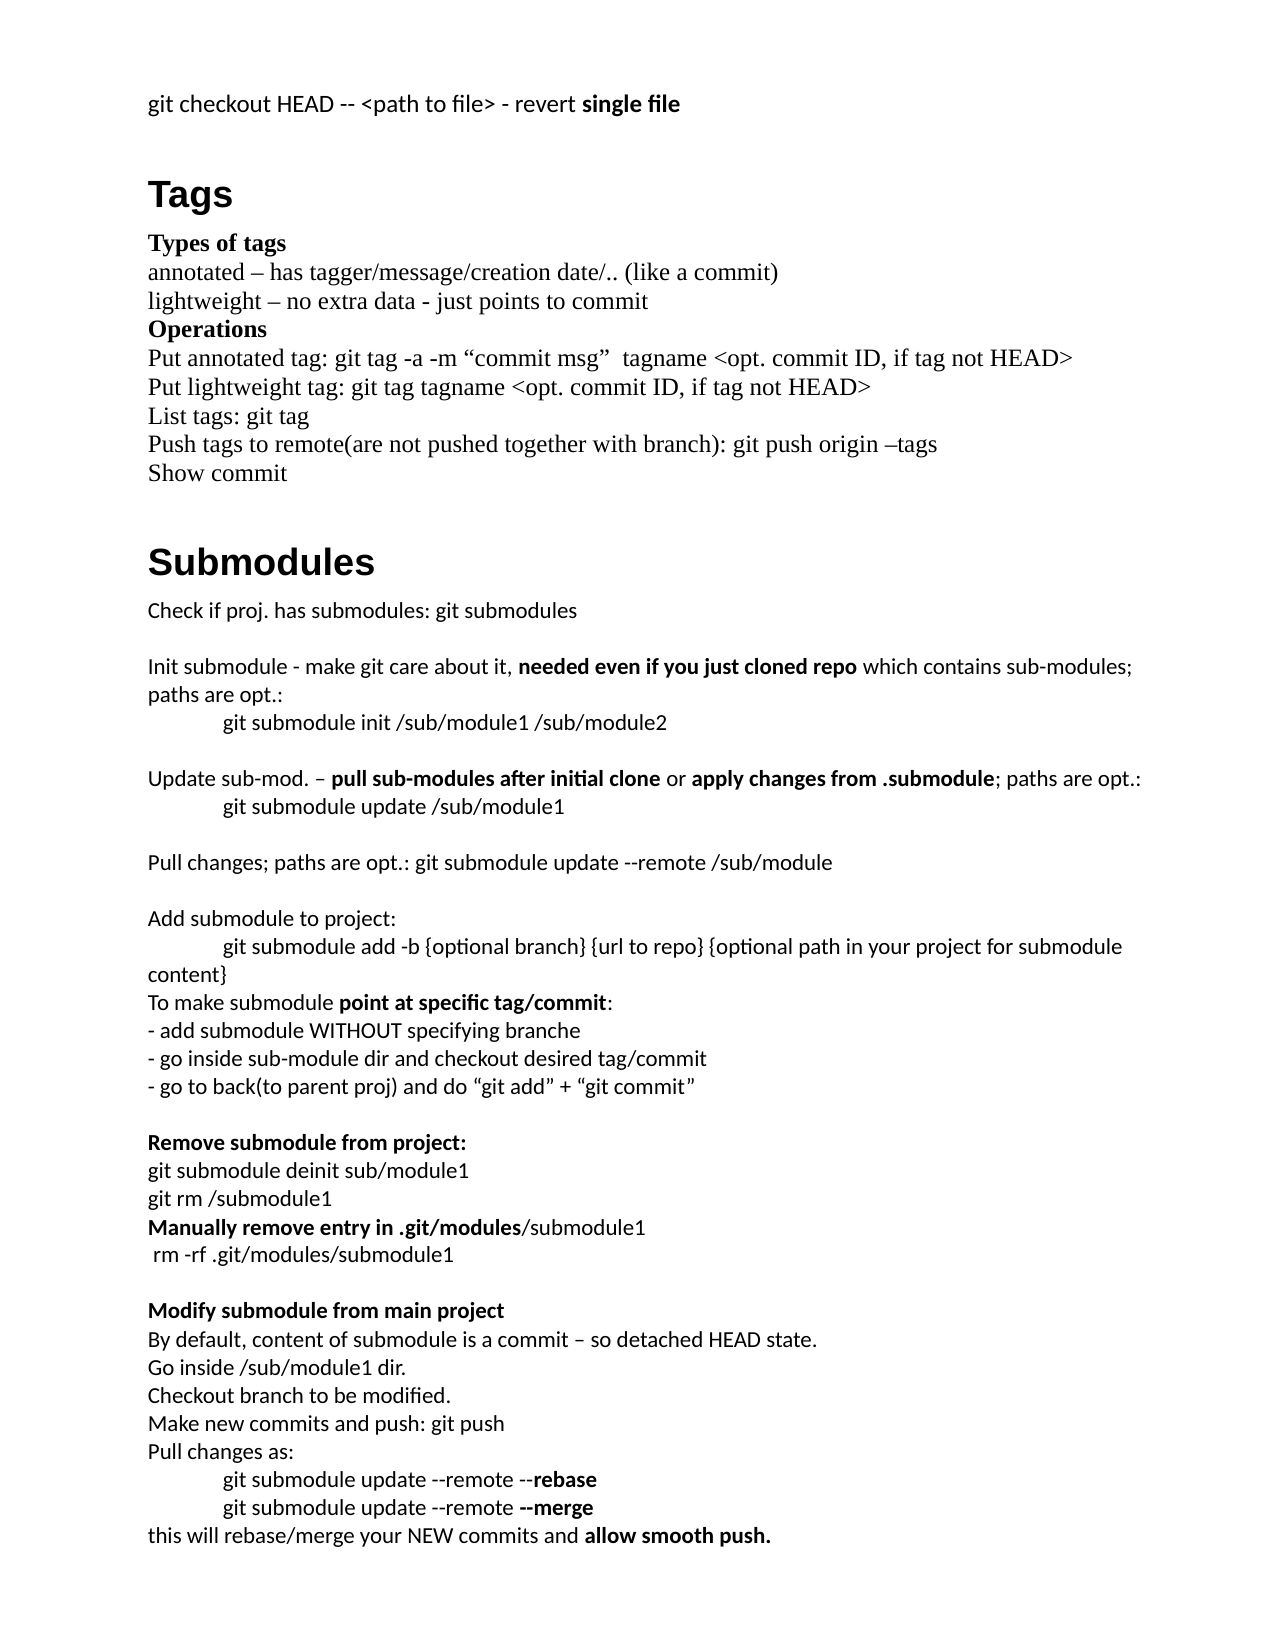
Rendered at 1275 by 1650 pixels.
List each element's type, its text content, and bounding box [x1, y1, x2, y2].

text Checkout branch to be modified. [148, 1381, 1186, 1409]
text Put lightweight tag: git tag tagname <opt. commit ID, if tag not HEAD> [148, 372, 1186, 401]
text git checkout HEAD -- <path to file> - revert single file [148, 88, 1186, 119]
text Make new commits and push: git push [148, 1409, 1186, 1437]
text Operations [148, 314, 1186, 343]
text Show commit [148, 458, 1186, 487]
text By default, content of submodule is a commit – so detached HEAD state. [148, 1325, 1186, 1353]
text git submodule add -b {optional branch} {url to repo} {optional path in your project for submodule content} [148, 932, 1186, 988]
text Update sub-mod. – pull sub-modules after initial clone or apply changes from .submodule; paths are opt.: [148, 764, 1186, 792]
text Remove submodule from project: [148, 1128, 1186, 1157]
text Modify submodule from main project [148, 1297, 1186, 1325]
text rm -rf .git/modules/submodule1 [148, 1241, 1186, 1269]
text Go inside /sub/module1 dir. [148, 1353, 1186, 1381]
text git rm /submodule1 [148, 1184, 1186, 1213]
text Put annotated tag: git tag -a -m “commit msg” tagname <opt. commit ID, if tag not HEAD> [148, 343, 1186, 372]
text annotated – has tagger/message/creation date/.. (like a commit) [148, 257, 1186, 286]
text - add submodule WITHOUT specifying branche [148, 1016, 1186, 1044]
text git submodule deinit sub/module1 [148, 1157, 1186, 1184]
text Types of tags [148, 228, 1186, 257]
text To make submodule point at specific tag/commit: [148, 988, 1186, 1016]
text git submodule update --remote --merge [148, 1493, 1186, 1521]
text Manually remove entry in .git/modules/submodule1 [148, 1213, 1186, 1241]
subtitle Submodules [148, 540, 1186, 584]
text Add submodule to project: [148, 904, 1186, 932]
subtitle Tags [148, 172, 1186, 216]
text lightweight – no extra data - just points to commit [148, 286, 1186, 314]
text Pull changes; paths are opt.: git submodule update --remote /sub/module [148, 848, 1186, 876]
text Pull changes as: [148, 1437, 1186, 1465]
text git submodule update --remote --rebase [148, 1465, 1186, 1493]
text git submodule update /sub/module1 [148, 792, 1186, 820]
text this will rebase/merge your NEW commits and allow smooth push. [148, 1521, 1186, 1549]
text List tags: git tag [148, 401, 1186, 429]
text - go to back(to parent proj) and do “git add” + “git commit” [148, 1072, 1186, 1101]
text git submodule init /sub/module1 /sub/module2 [148, 708, 1186, 736]
text Push tags to remote(are not pushed together with branch): git push origin –tags [148, 429, 1186, 458]
text Init submodule - make git care about it, needed even if you just cloned repo which contains sub-modules; paths are opt.: [148, 652, 1186, 708]
text Check if proj. has submodules: git submodules [148, 596, 1186, 624]
text - go inside sub-module dir and checkout desired tag/commit [148, 1044, 1186, 1072]
